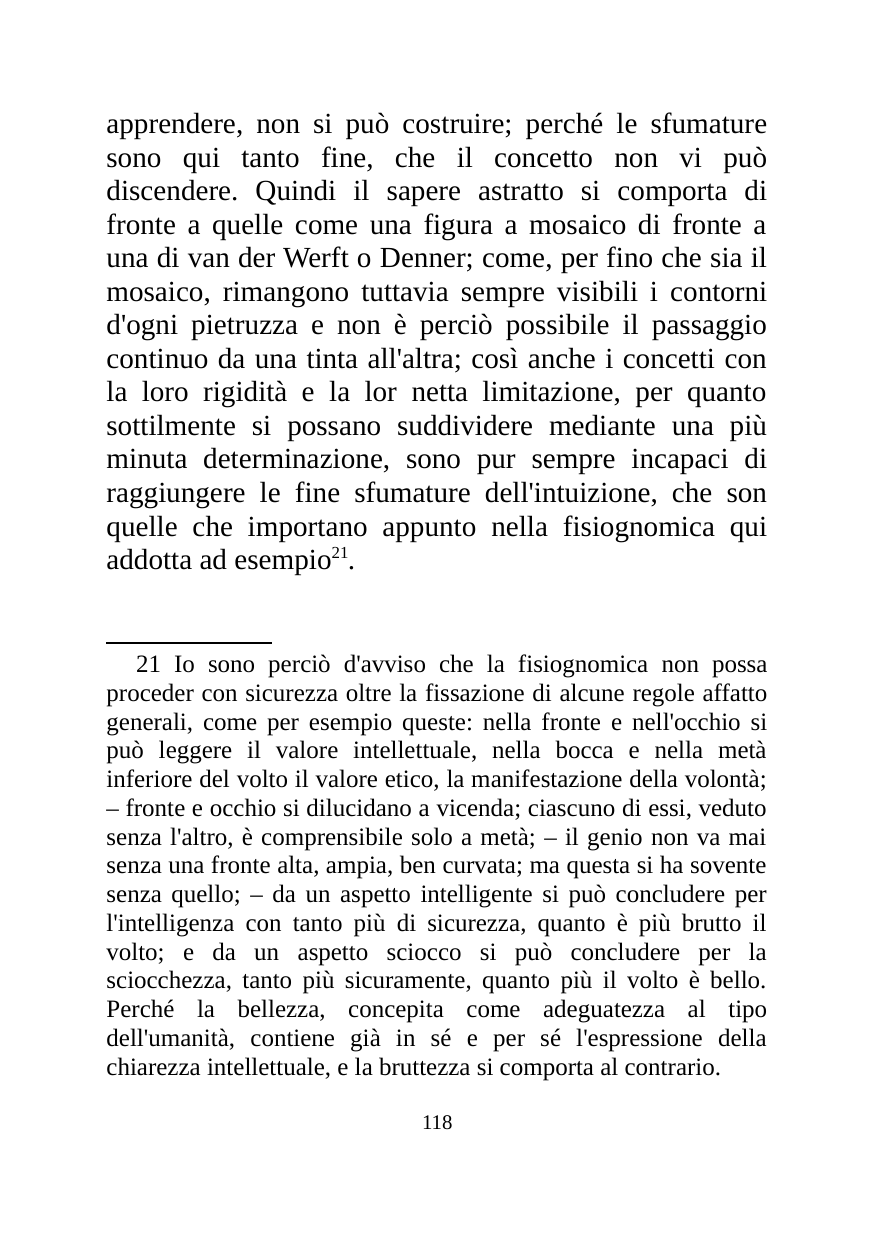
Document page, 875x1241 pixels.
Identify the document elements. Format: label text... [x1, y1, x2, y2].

text Io sono perciò d'avviso che la fisiognomica non possa proceder con sicurezza oltre la fissazione di alcune regole affatto generali, come per esempio queste: nella fronte e nell'occhio si può leggere il valore intellettuale, nella bocca e nella metà inferiore del volto il valore etico, la manifestazione della volontà; – fronte e occhio si dilucidano a vicenda; ciascuno di essi, veduto senza l'altro, è comprensibile solo a metà; – il genio non va mai senza una fronte alta, ampia, ben curvata; ma questa si ha sovente senza quello; – da un aspetto intelligente si può concludere per l'intelligenza con tanto più di sicurezza, quanto è più brutto il volto; e da un aspetto sciocco si può concludere per la sciocchezza, tanto più sicuramente, quanto più il volto è bello. Perché la bellezza, concepita come adeguatezza al tipo dell'umanità, contiene già in sé e per sé l'espressione della chiarezza intellettuale, e la bruttezza si comporta al contrario. [106, 649, 768, 1080]
text apprendere, non si può costruire; perché le sfumature sono qui tanto fine, che il concetto non vi può discendere. Quindi il sapere astratto si comporta di fronte a quelle come una figura a mosaico di fronte a una di van der Werft o Denner; come, per fino che sia il mosaico, rimangono tuttavia sempre visibili i contorni d'ogni pietruzza e non è perciò possibile il passaggio continuo da una tinta all'altra; così anche i concetti con la loro rigidità e la lor netta limitazione, per quanto sottilmente si possano suddividere mediante una più minuta determinazione, sono pur sempre incapaci di raggiungere le fine sfumature dell'intuizione, che son quelle che importano appunto nella fisiognomica qui addotta ad esempio. [106, 106, 768, 576]
